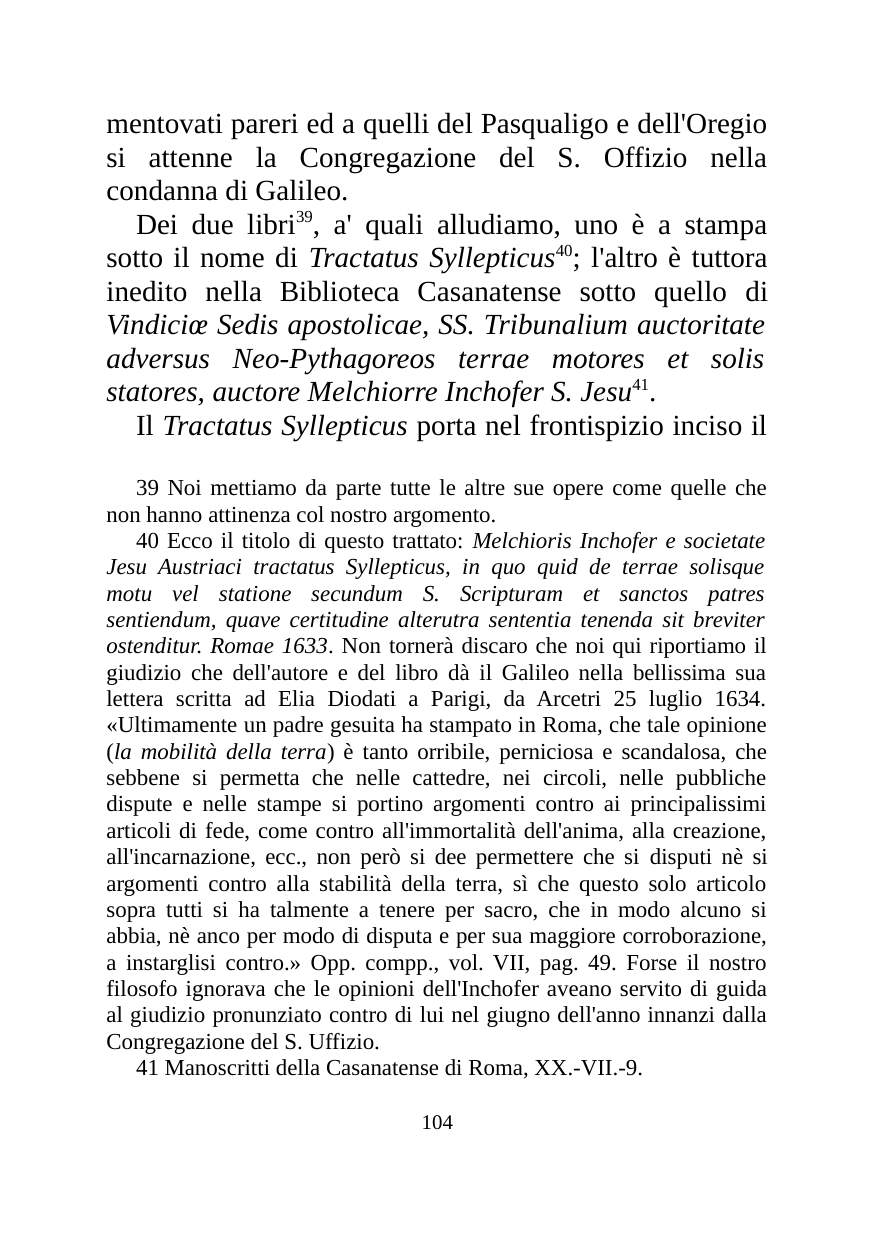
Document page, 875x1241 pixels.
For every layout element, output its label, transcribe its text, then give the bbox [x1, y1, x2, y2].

text Ecco il titolo di questo trattato: Melchioris Inchofer e societate Jesu Austriaci tractatus Syllepticus, in quo quid de terrae solisque motu vel statione secundum S. Scripturam et sanctos patres sentiendum, quave certitudine alterutra sententia tenenda sit breviter ostenditur. Romae 1633. Non tornerà discaro che noi qui riportiamo il giudizio che dell'autore e del libro dà il Galileo nella bellissima sua lettera scritta ad Elia Diodati a Parigi, da Arcetri 25 luglio 1634. «Ultimamente un padre gesuita ha stampato in Roma, che tale opinione (la mobilità della terra) è tanto orribile, perniciosa e scandalosa, che sebbene si permetta che nelle cattedre, nei circoli, nelle pubbliche dispute e nelle stampe si portino argomenti contro ai principalissimi articoli di fede, come contro all'immortalità dell'anima, alla creazione, all'incarnazione, ecc., non però si dee permettere che si disputi nè si argomenti contro alla stabilità della terra, sì che questo solo articolo sopra tutti si ha talmente a tenere per sacro, che in modo alcuno si abbia, nè anco per modo di disputa e per sua maggiore corroborazione, a instarglisi contro.» Opp. compp., vol. VII, pag. 49. Forse il nostro filosofo ignorava che le opinioni dell'Inchofer aveano servito di guida al giudizio pronunziato contro di lui nel giugno dell'anno innanzi dalla Congregazione del S. Uffizio. [106, 527, 768, 1054]
text mentovati pareri ed a quelli del Pasqualigo e dell'Oregio si attenne la Congregazione del S. Offizio nella condanna di Galileo. [106, 106, 768, 207]
text Dei due libri, a' quali alludiamo, uno è a stampa sotto il nome di Tractatus Syllepticus; l'altro è tuttora inedito nella Biblioteca Casanatense sotto quello di Vindiciœ Sedis apostolicae, SS. Tribunalium auctoritate adversus Neo-Pythagoreos terrae motores et solis statores, auctore Melchiorre Inchofer S. Jesu. [106, 207, 768, 408]
text Noi mettiamo da parte tutte le altre sue opere come quelle che non hanno attinenza col nostro argomento. [106, 474, 768, 527]
text Il Tractatus Syllepticus porta nel frontispizio inciso il [106, 408, 768, 442]
text Manoscritti della Casanatense di Roma, XX.-VII.-9. [106, 1054, 768, 1080]
